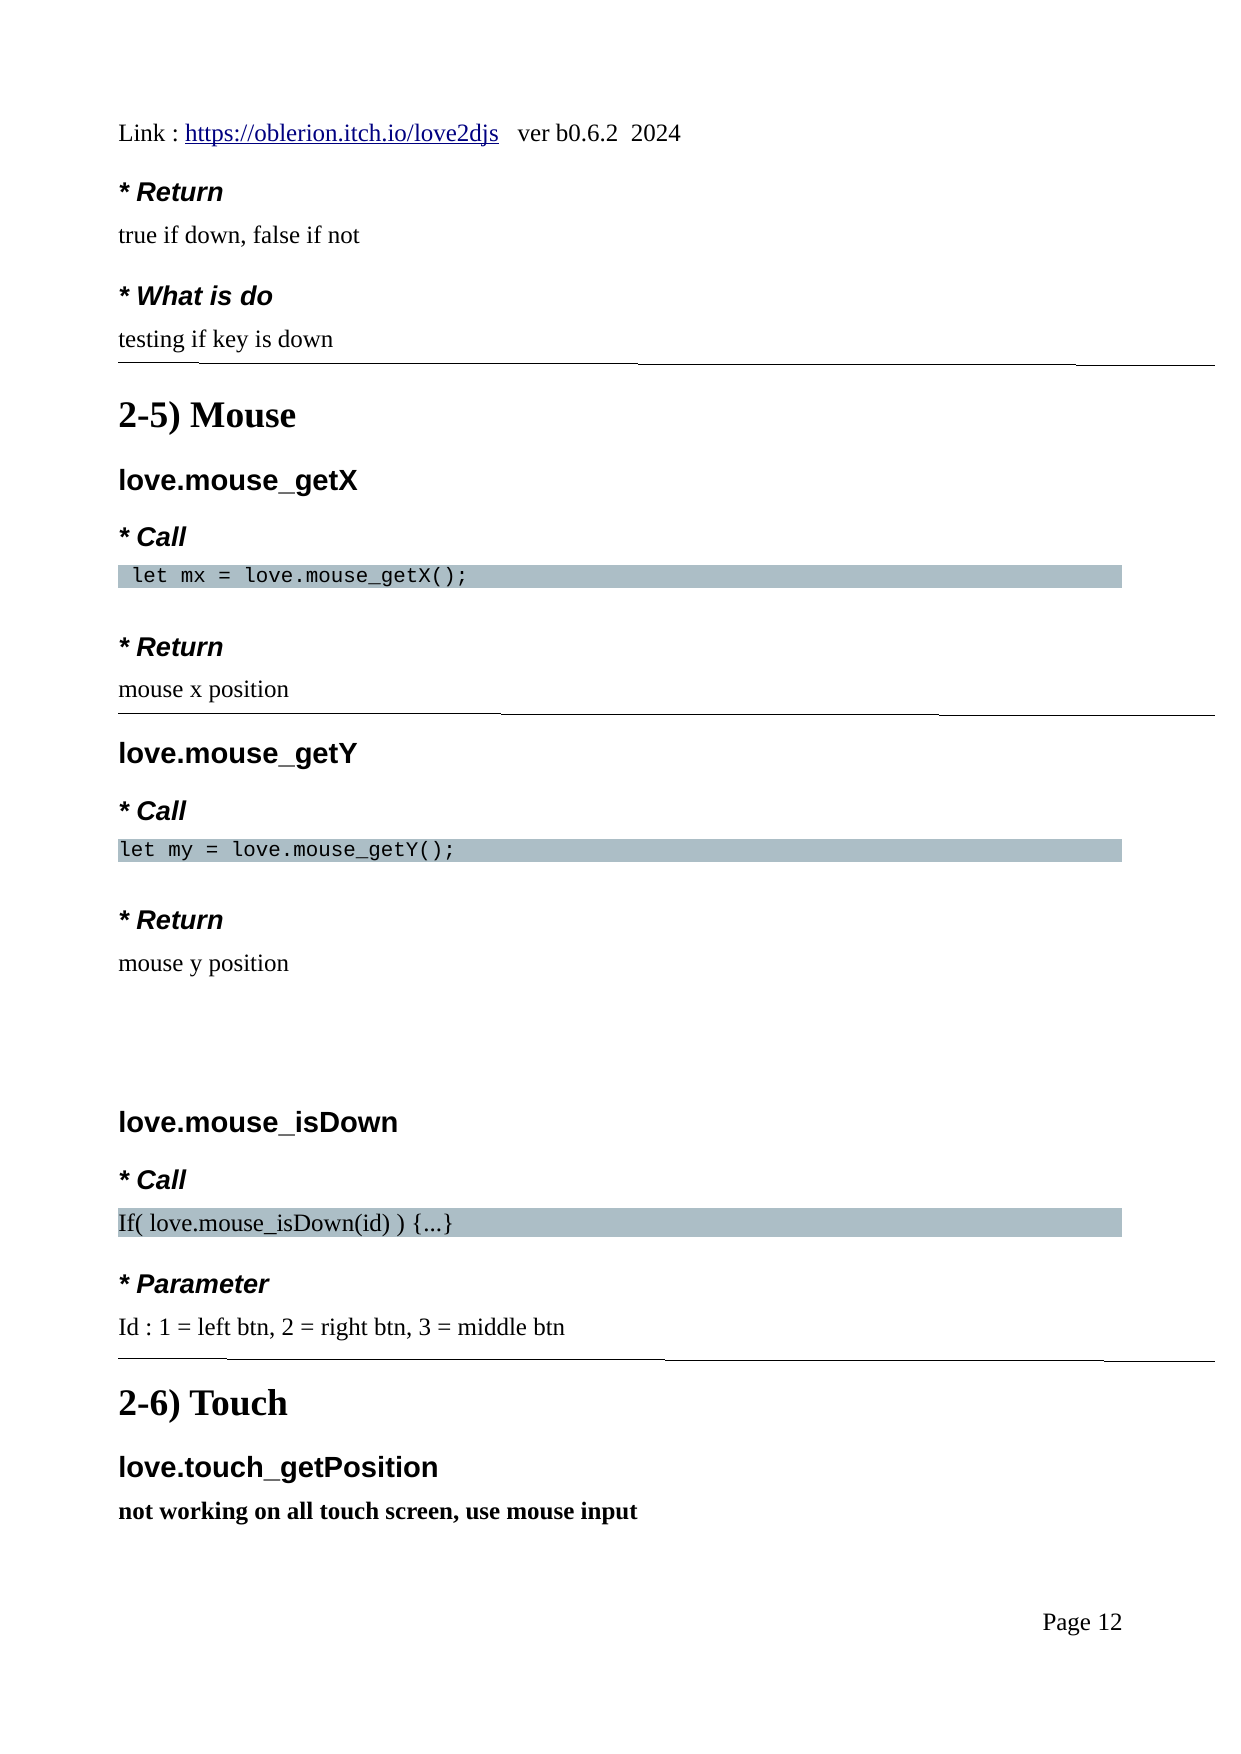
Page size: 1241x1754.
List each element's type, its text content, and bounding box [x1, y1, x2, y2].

text testing if key is down [118, 324, 1122, 353]
subtitle love.mouse_isDown [118, 1106, 1122, 1139]
subtitle * Return [118, 176, 1122, 208]
subtitle * Parameter [118, 1268, 1122, 1299]
subtitle 2-6) Touch [118, 1380, 1122, 1423]
text mouse y position [118, 948, 1122, 977]
subtitle * Call [118, 1164, 1122, 1195]
text If( love.mouse_isDown(id) ) {...} [118, 1208, 1122, 1237]
subtitle * Return [118, 904, 1122, 936]
subtitle love.touch_getPosition [118, 1450, 1122, 1484]
subtitle 2-5) Mouse [118, 392, 1122, 436]
text Id : 1 = left btn, 2 = right btn, 3 = middle btn [118, 1312, 1122, 1340]
subtitle love.mouse_getY [118, 736, 1122, 770]
subtitle * Return [118, 631, 1122, 662]
subtitle love.mouse_getX [118, 463, 1122, 496]
subtitle * Call [118, 521, 1122, 552]
text let my = love.mouse_getY(); [118, 839, 1122, 862]
text mouse x position [118, 674, 1122, 703]
text true if down, false if not [118, 220, 1122, 249]
text let mx = love.mouse_getX(); [118, 565, 1122, 588]
text not working on all touch screen, use mouse input [118, 1496, 1122, 1525]
subtitle * Call [118, 795, 1122, 826]
subtitle * What is do [118, 280, 1122, 311]
